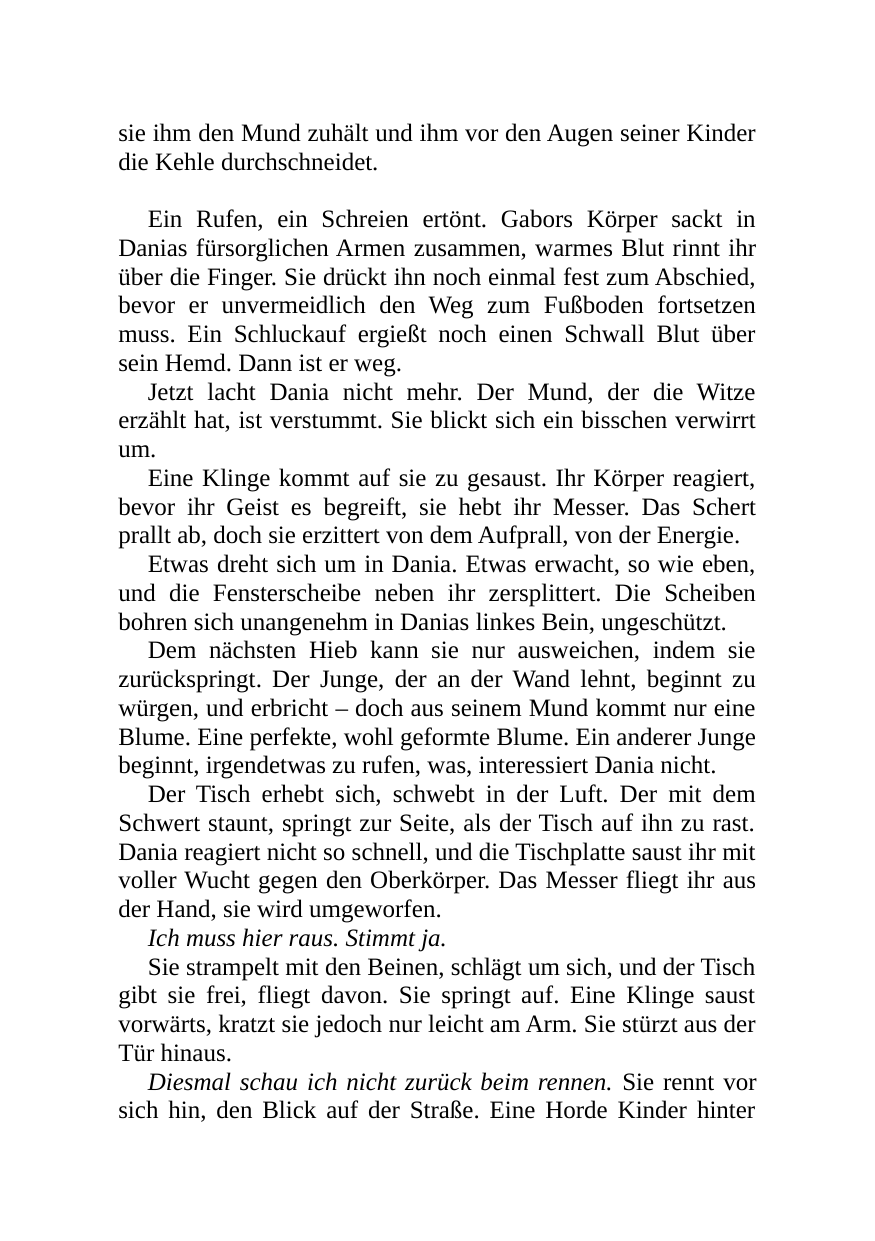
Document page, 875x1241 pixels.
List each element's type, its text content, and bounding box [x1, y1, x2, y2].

text Ich muss hier raus. Stimmt ja. [118, 923, 756, 952]
text Eine Klinge kommt auf sie zu gesaust. Ihr Körper reagiert, bevor ihr Geist es begreift, sie hebt ihr Messer. Das Schert prallt ab, doch sie erzittert von dem Aufprall, von der Energie. [118, 463, 756, 549]
text Ein Rufen, ein Schreien ertönt. Gabors Körper sackt in Danias fürsorglichen Armen zusammen, warmes Blut rinnt ihr über die Finger. Sie drückt ihn noch einmal fest zum Abschied, bevor er unvermeidlich den Weg zum Fußboden fortsetzen muss. Ein Schluckauf ergießt noch einen Schwall Blut über sein Hemd. Dann ist er weg. [118, 204, 756, 377]
text sie ihm den Mund zuhält und ihm vor den Augen seiner Kinder die Kehle durchschneidet. [118, 118, 756, 176]
text Der Tisch erhebt sich, schwebt in der Luft. Der mit dem Schwert staunt, springt zur Seite, als der Tisch auf ihn zu rast. Dania reagiert nicht so schnell, und die Tischplatte saust ihr mit voller Wucht gegen den Oberkörper. Das Messer fliegt ihr aus der Hand, sie wird umgeworfen. [118, 779, 756, 923]
text Jetzt lacht Dania nicht mehr. Der Mund, der die Witze erzählt hat, ist verstummt. Sie blickt sich ein bisschen verwirrt um. [118, 377, 756, 463]
text Sie strampelt mit den Beinen, schlägt um sich, und der Tisch gibt sie frei, fliegt davon. Sie springt auf. Eine Klinge saust vorwärts, kratzt sie jedoch nur leicht am Arm. Sie stürzt aus der Tür hinaus. [118, 952, 756, 1067]
text Dem nächsten Hieb kann sie nur ausweichen, indem sie zurückspringt. Der Junge, der an der Wand lehnt, beginnt zu würgen, und erbricht – doch aus seinem Mund kommt nur eine Blume. Eine perfekte, wohl geformte Blume. Ein anderer Junge beginnt, irgendetwas zu rufen, was, interessiert Dania nicht. [118, 636, 756, 779]
text Diesmal schau ich nicht zurück beim rennen. Sie rennt vor sich hin, den Blick auf der Straße. Eine Horde Kinder hinter [118, 1067, 756, 1124]
text Etwas dreht sich um in Dania. Etwas erwacht, so wie eben, und die Fensterscheibe neben ihr zersplittert. Die Scheiben bohren sich unangenehm in Danias linkes Bein, ungeschützt. [118, 549, 756, 636]
